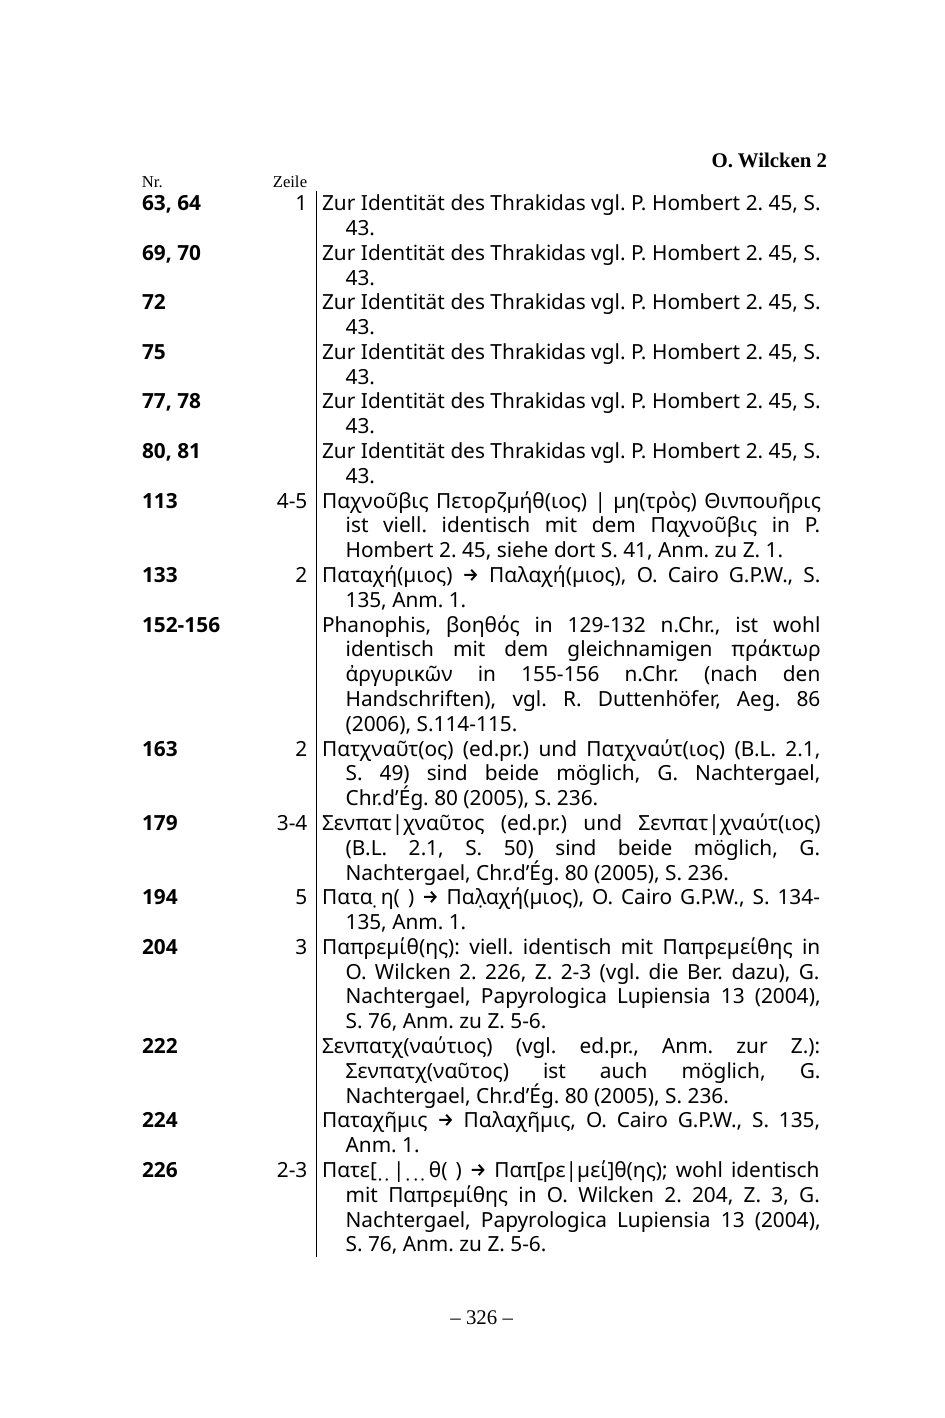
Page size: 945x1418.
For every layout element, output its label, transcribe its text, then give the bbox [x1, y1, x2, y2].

table_cell 113 [136, 488, 224, 563]
table_cell 2 [224, 563, 316, 612]
table_cell [224, 439, 316, 488]
table_cell 226 [136, 1158, 224, 1257]
table_cell Zur Identität des Thrakidas vgl. P. Hombert 2. 45, S. 43. [317, 290, 827, 339]
table_cell Πατε[ ̣ ̣| ̣ ̣ ̣θ( ) → Παπ[ρε|μεί]θ(ης); wohl identisch mit Παπρεμίθης in O. Wilcken 2. 204, Z. 3, G. Nachtergael, Papyrologica Lupiensia 13 (2004), S. 76, Anm. zu Z. 5-6. [317, 1158, 827, 1257]
table_cell 3-4 [224, 811, 316, 885]
table_cell Παπρεμίθ(ης): viell. identisch mit Παπρεμείθης in O. Wilcken 2. 226, Z. 2-3 (vgl. die Ber. dazu), G. Nachtergael, Papyrologica Lupiensia 13 (2004), S. 76, Anm. zu Z. 5-6. [317, 935, 827, 1034]
table_cell Πατχναῦτ(ος) (ed.pr.) und Πατχναύτ(ιος) (B.L. 2.1, S. 49) sind beide möglich, G. Nachtergael, Chr.d’Ég. 80 (2005), S. 236. [317, 736, 827, 811]
table_cell Παταχῆμις → Παλαχῆμις, O. Cairo G.P.W., S. 135, Anm. 1. [317, 1108, 827, 1158]
table_cell Phanophis, βοηθός in 129-132 n.Chr., ist wohl identisch mit dem gleichnamigen πράκτωρ ἀργυρικῶν in 155-156 n.Chr. (nach den Handschriften), vgl. R. Duttenhöfer, Aeg. 86 (2006), S.114-115. [317, 612, 827, 736]
table_cell 204 [136, 935, 224, 1034]
table_cell 224 [136, 1108, 224, 1158]
table_cell 77, 78 [136, 389, 224, 439]
table_cell 80, 81 [136, 439, 224, 488]
table_cell Zur Identität des Thrakidas vgl. P. Hombert 2. 45, S. 43. [317, 439, 827, 488]
table_cell 194 [136, 885, 224, 934]
table_cell 72 [136, 290, 224, 339]
table_cell [224, 240, 316, 290]
table_cell Σενπατχ(ναύτιος) (vgl. ed.pr., Anm. zur Z.): Σενπατχ(ναῦτος) ist auch möglich, G. Nachtergael, Chr.d’Ég. 80 (2005), S. 236. [317, 1034, 827, 1108]
table_cell [224, 389, 316, 439]
table_cell [224, 1034, 316, 1108]
table_cell 5 [224, 885, 316, 934]
table_cell 133 [136, 563, 224, 612]
table_cell [224, 1108, 316, 1158]
table_cell Παταχή(μιος) → Παλαχή(μιος), O. Cairo G.P.W., S. 135, Anm. 1. [317, 563, 827, 612]
table_cell Zur Identität des Thrakidas vgl. P. Hombert 2. 45, S. 43. [317, 389, 827, 439]
table_cell 69, 70 [136, 240, 224, 290]
table_cell Zur Identität des Thrakidas vgl. P. Hombert 2. 45, S. 43. [317, 240, 827, 290]
table_cell Παχνοῦβις Πετορζμήθ(ιος) | μη(τρὸς) Θινπουῆρις ist viell. identisch mit dem Παχνοῦβις in P. Hombert 2. 45, siehe dort S. 41, Anm. zu Z. 1. [317, 488, 827, 563]
table_cell 3 [224, 935, 316, 1034]
table_cell Zur Identität des Thrakidas vgl. P. Hombert 2. 45, S. 43. [317, 340, 827, 389]
table_cell 2 [224, 736, 316, 811]
table_cell 179 [136, 811, 224, 885]
table_cell 63, 64 [136, 191, 224, 240]
table_cell 222 [136, 1034, 224, 1108]
table_cell [224, 290, 316, 339]
table_cell 4-5 [224, 488, 316, 563]
table_cell [224, 340, 316, 389]
table_cell 163 [136, 736, 224, 811]
table_cell 75 [136, 340, 224, 389]
table_cell 152-156 [136, 612, 316, 736]
table_cell 2-3 [224, 1158, 316, 1257]
table_cell Zur Identität des Thrakidas vgl. P. Hombert 2. 45, S. 43. [317, 191, 827, 240]
table_cell Πατα ̣η( ) → Παλ̣αχή(μιος), O. Cairo G.P.W., S. 134-135, Anm. 1. [317, 885, 827, 934]
table_cell 1 [224, 191, 316, 240]
table_cell Σενπατ|χναῦτος (ed.pr.) und Σενπατ|χναύτ(ιος) (B.L. 2.1, S. 50) sind beide möglich, G. Nachtergael, Chr.d’Ég. 80 (2005), S. 236. [317, 811, 827, 885]
